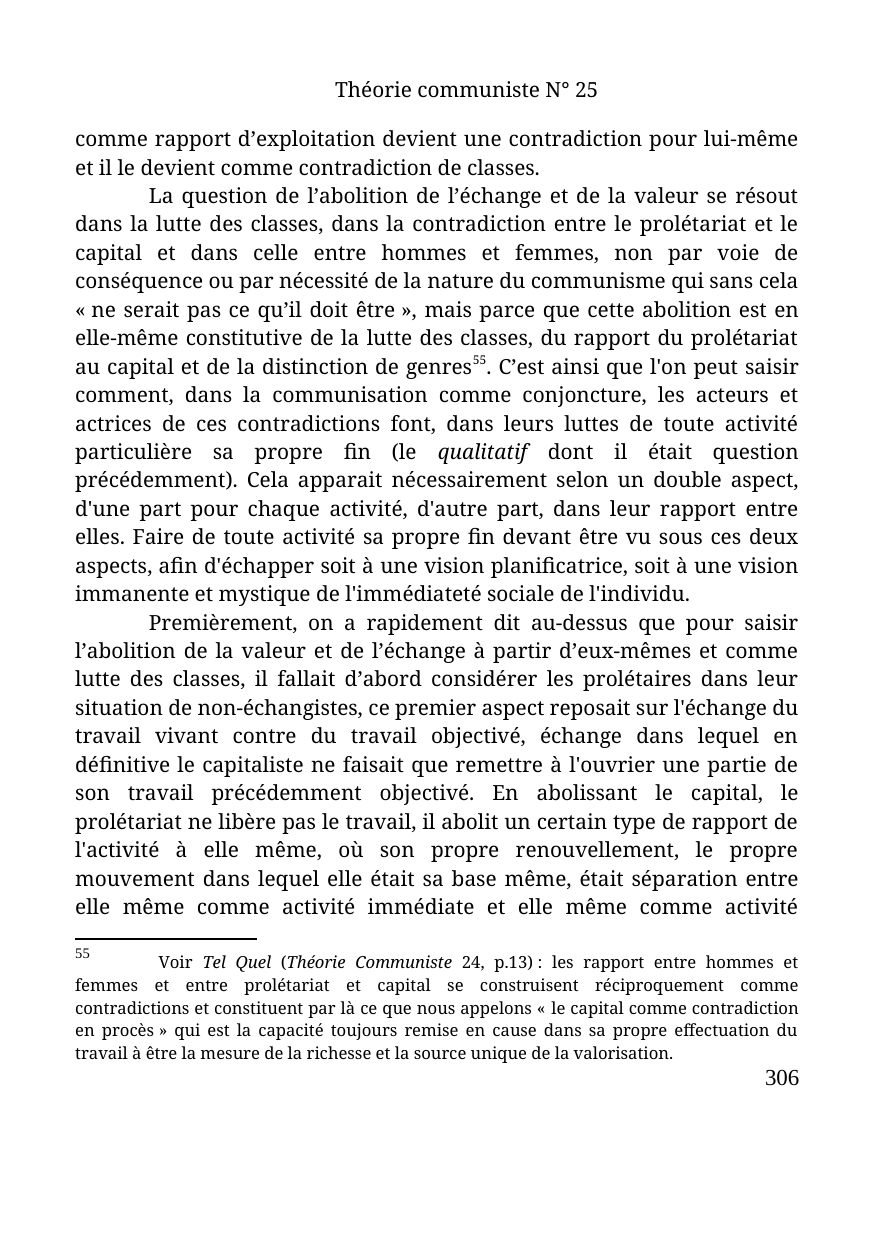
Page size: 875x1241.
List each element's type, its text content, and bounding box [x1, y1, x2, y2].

text comme rapport d’exploitation devient une contradiction pour lui-même et il le devient comme contradiction de classes. [75, 124, 799, 181]
text Premièrement, on a rapidement dit au-dessus que pour saisir l’abolition de la valeur et de l’échange à partir d’eux-mêmes et comme lutte des classes, il fallait d’abord considérer les prolétaires dans leur situation de non-échangistes, ce premier aspect reposait sur l'échange du travail vivant contre du travail objectivé, échange dans lequel en définitive le capitaliste ne faisait que remettre à l'ouvrier une partie de son travail précédemment objectivé. En abolissant le capital, le prolétariat ne libère pas le travail, il abolit un certain type de rapport de l'activité à elle même, où son propre renouvellement, le propre mouvement dans lequel elle était sa base même, était séparation entre elle même comme activité immédiate et elle même comme activité [75, 608, 799, 921]
text La question de l’abolition de l’échange et de la valeur se résout dans la lutte des classes, dans la contradiction entre le prolétariat et le capital et dans celle entre hommes et femmes, non par voie de conséquence ou par nécessité de la nature du communisme qui sans cela « ne serait pas ce qu’il doit être », mais parce que cette abolition est en elle-même constitutive de la lutte des classes, du rapport du prolétariat au capital et de la distinction de genres. C’est ainsi que l'on peut saisir comment, dans la communisation comme conjoncture, les acteurs et actrices de ces contradictions font, dans leurs luttes de toute activité particulière sa propre fin (le qualitatif dont il était question précédemment). Cela apparait nécessairement selon un double aspect, d'une part pour chaque activité, d'autre part, dans leur rapport entre elles. Faire de toute activité sa propre fin devant être vu sous ces deux aspects, afin d'échapper soit à une vision planificatrice, soit à une vision immanente et mystique de l'immédiateté sociale de l'individu. [75, 181, 799, 608]
text Voir Tel Quel (Théorie Communiste 24, p.13) : les rapport entre hommes et femmes et entre prolétariat et capital se construisent réciproquement comme contradictions et constituent par là ce que nous appelons « le capital comme contradiction en procès » qui est la capacité toujours remise en cause dans sa propre effectuation du travail à être la mesure de la richesse et la source unique de la valorisation. [75, 945, 799, 1064]
